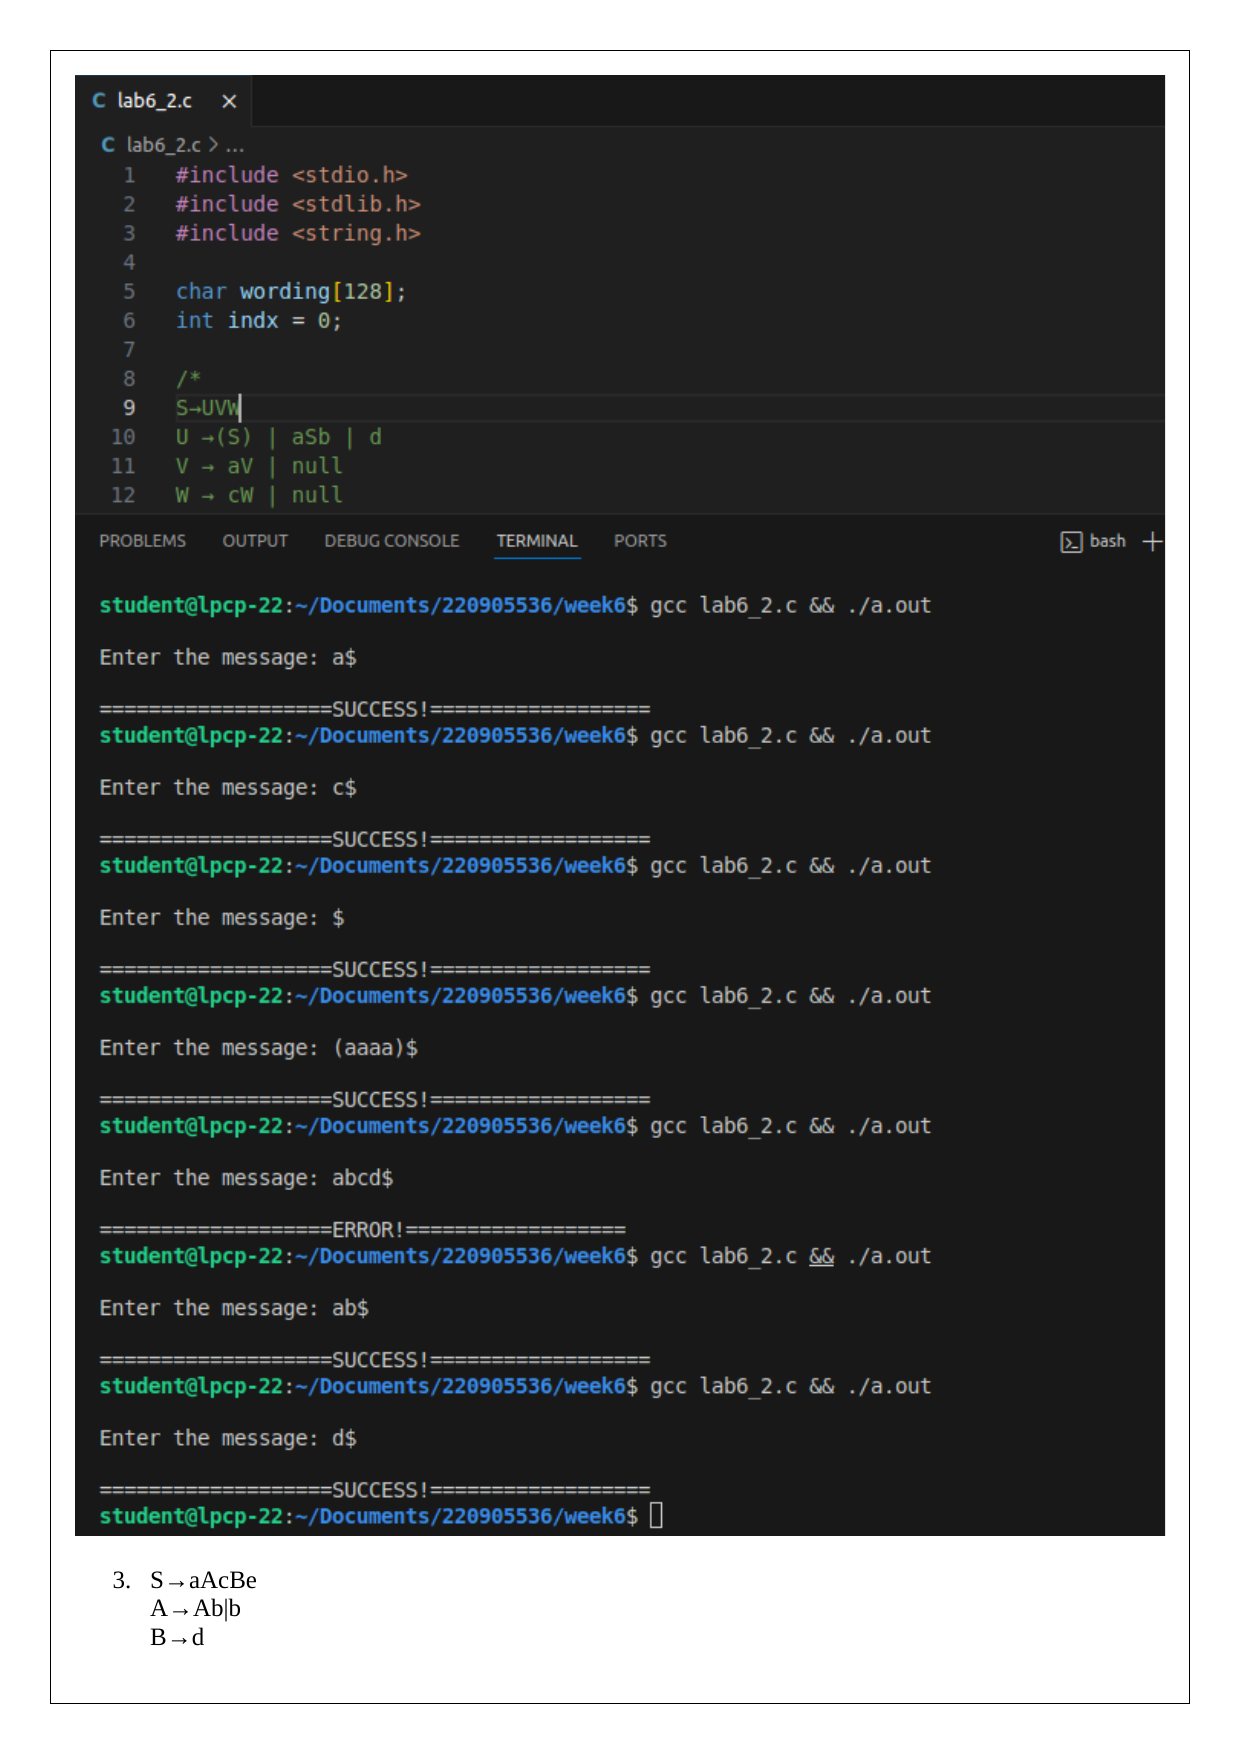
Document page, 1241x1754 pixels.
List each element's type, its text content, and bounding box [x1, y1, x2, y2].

text A→Ab|b [150, 1593, 1165, 1622]
list S→aAcBe [112, 1565, 1165, 1593]
text B→d [150, 1622, 1165, 1651]
